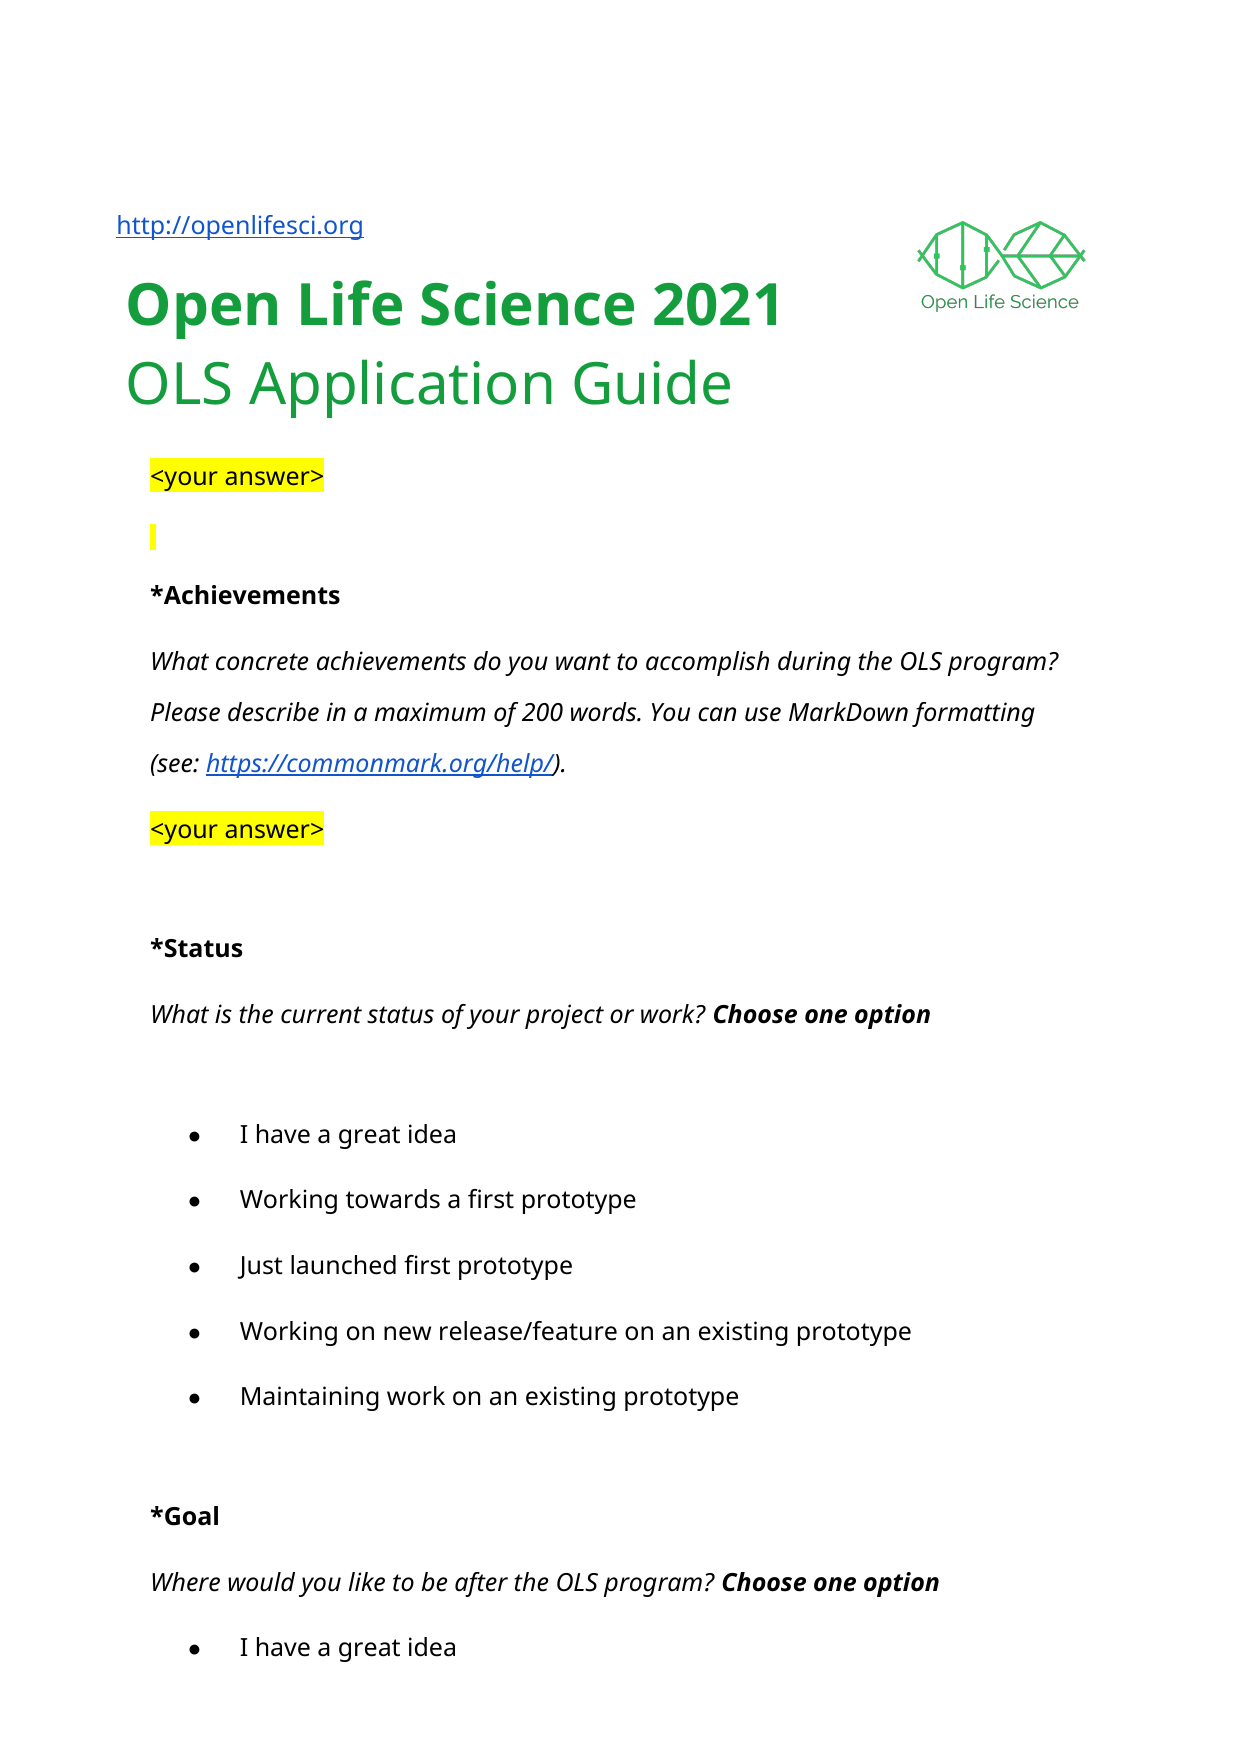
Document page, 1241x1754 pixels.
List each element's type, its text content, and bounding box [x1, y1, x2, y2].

text What is the current status of your project or work? Choose one option [150, 997, 1090, 1031]
text What concrete achievements do you want to accomplish during the OLS program? Please describe in a maximum of 200 words. You can use MarkDown formatting (see: https://commonmark.org/help/). [150, 644, 1090, 780]
text *Achievements [150, 578, 1090, 612]
text Where would you like to be after the OLS program? Choose one option [150, 1564, 1090, 1598]
text ● Working towards a first prototype [187, 1182, 1090, 1216]
text ● Maintaining work on an existing prototype [187, 1379, 1090, 1413]
text ● Just launched first prototype [187, 1248, 1090, 1282]
text <your answer> [150, 811, 1090, 845]
text <your answer> [150, 458, 1090, 492]
text ● Working on new release/feature on an existing prototype [187, 1313, 1090, 1347]
text ● I have a great idea [187, 1630, 1090, 1664]
text *Goal [150, 1498, 1090, 1533]
text *Status [150, 931, 1090, 965]
text ● I have a great idea [187, 1116, 1090, 1150]
picture [903, 207, 1091, 322]
